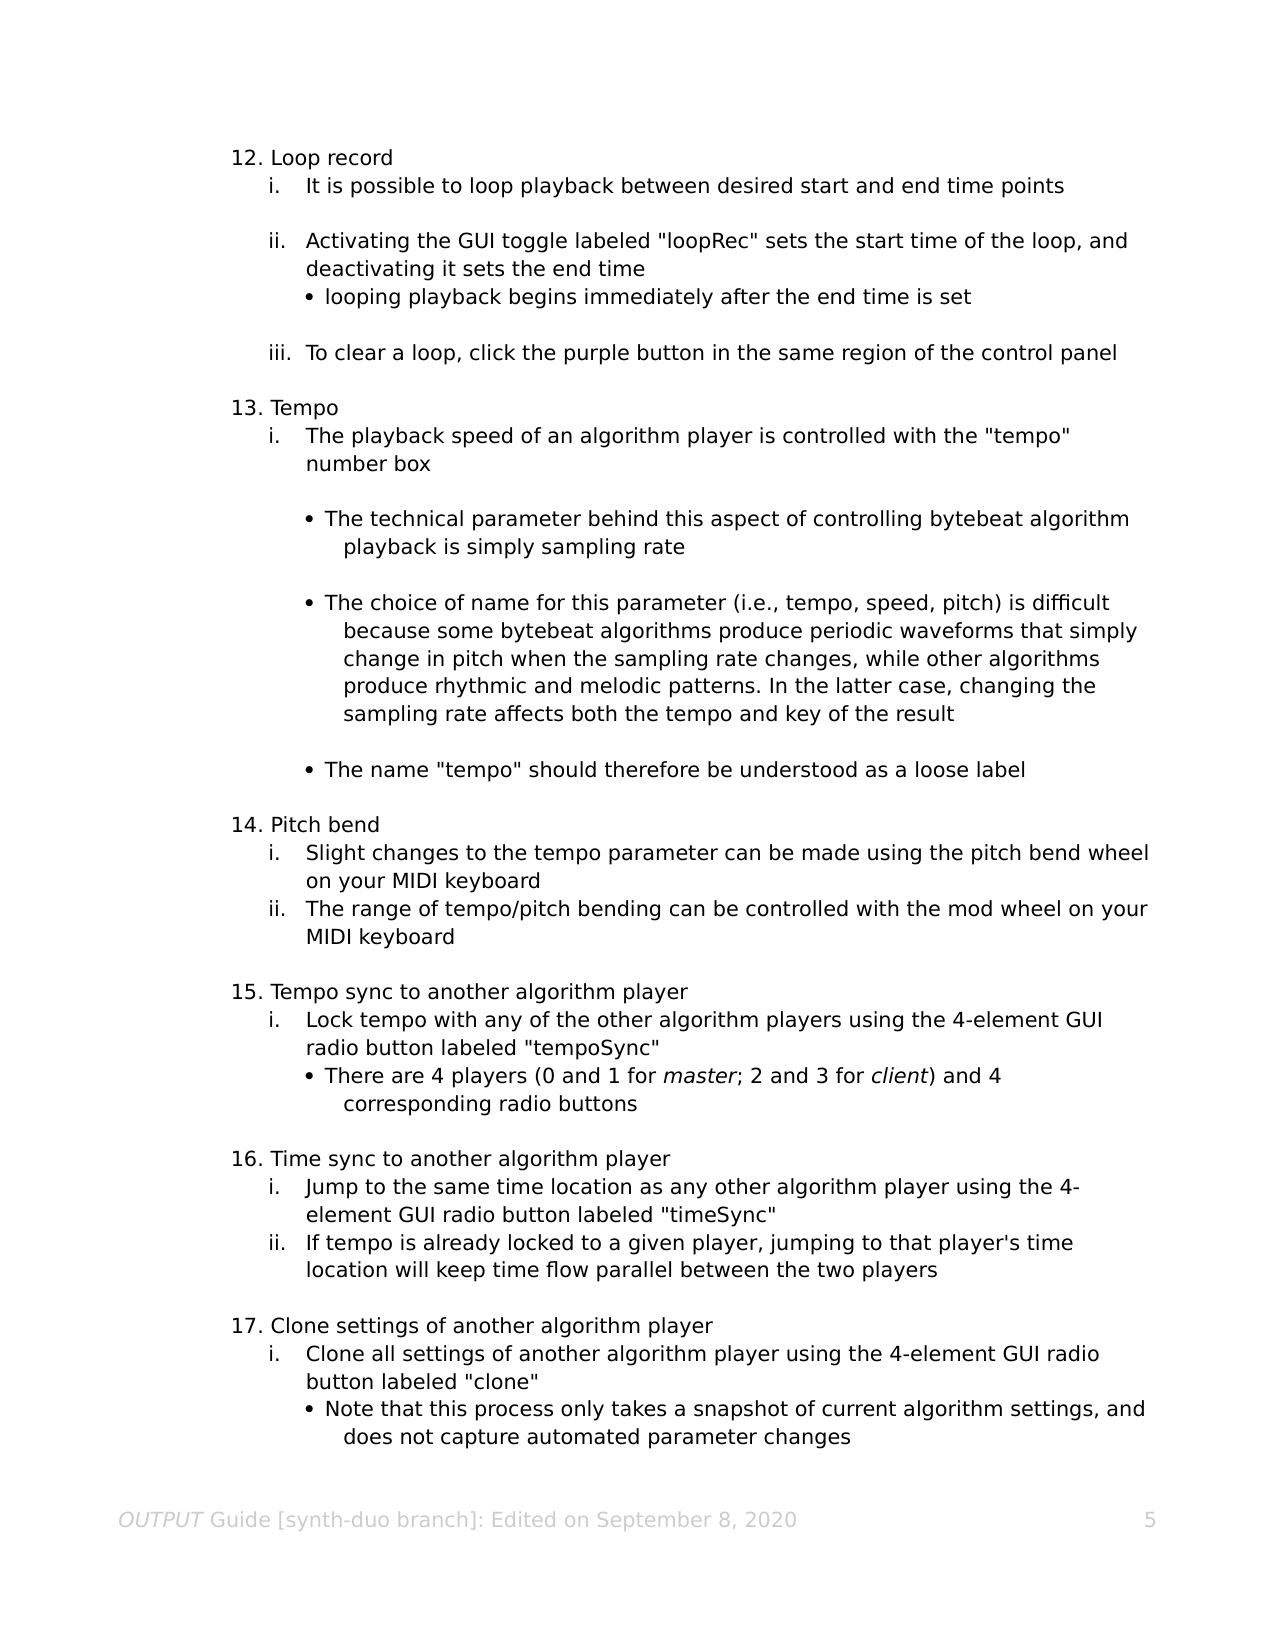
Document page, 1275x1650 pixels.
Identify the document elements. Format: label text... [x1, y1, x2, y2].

list Pitch bend [231, 813, 1157, 838]
list There are 4 players (0 and 1 for master; 2 and 3 for client) and 4 corresponding radio buttons [306, 1064, 1157, 1116]
list Time sync to another algorithm player [231, 1147, 1157, 1171]
list looping playback begins immediately after the end time is set [306, 285, 1157, 309]
list Tempo [231, 396, 1157, 421]
list The name "tempo" should therefore be understood as a loose label [306, 758, 1157, 782]
list The choice of name for this parameter (i.e., tempo, speed, pitch) is difficult because some bytebeat algorithms produce periodic waveforms that simply change in pitch when the sampling rate changes, while other algorithms produce rhythmic and melodic patterns. In the latter case, changing the sampling rate affects both the tempo and key of the result [306, 591, 1157, 726]
list The technical parameter behind this aspect of controlling bytebeat algorithm playback is simply sampling rate [306, 507, 1157, 559]
list To clear a loop, click the purple button in the same region of the control panel [268, 341, 1157, 365]
list Lock tempo with any of the other algorithm players using the 4-element GUI radio button labeled "tempoSync" [268, 1008, 1157, 1060]
list Jump to the same time location as any other algorithm player using the 4-element GUI radio button labeled "timeSync" [268, 1175, 1157, 1227]
list Clone settings of another algorithm player [231, 1314, 1157, 1338]
list Tempo sync to another algorithm player [231, 980, 1157, 1004]
list If tempo is already locked to a given player, jumping to that player's time location will keep time flow parallel between the two players [268, 1231, 1157, 1283]
list Clone all settings of another algorithm player using the 4-element GUI radio button labeled "clone" [268, 1342, 1157, 1394]
list Slight changes to the tempo parameter can be made using the pitch bend wheel on your MIDI keyboard [268, 841, 1157, 893]
list The playback speed of an algorithm player is controlled with the "tempo" number box [268, 424, 1157, 476]
list It is possible to loop playback between desired start and end time points [268, 174, 1157, 198]
list Activating the GUI toggle labeled "loopRec" sets the start time of the loop, and deactivating it sets the end time [268, 229, 1157, 281]
list Loop record [231, 146, 1157, 170]
list Note that this process only takes a snapshot of current algorithm settings, and does not capture automated parameter changes [306, 1397, 1157, 1449]
list The range of tempo/pitch bending can be controlled with the mod wheel on your MIDI keyboard [268, 897, 1157, 949]
